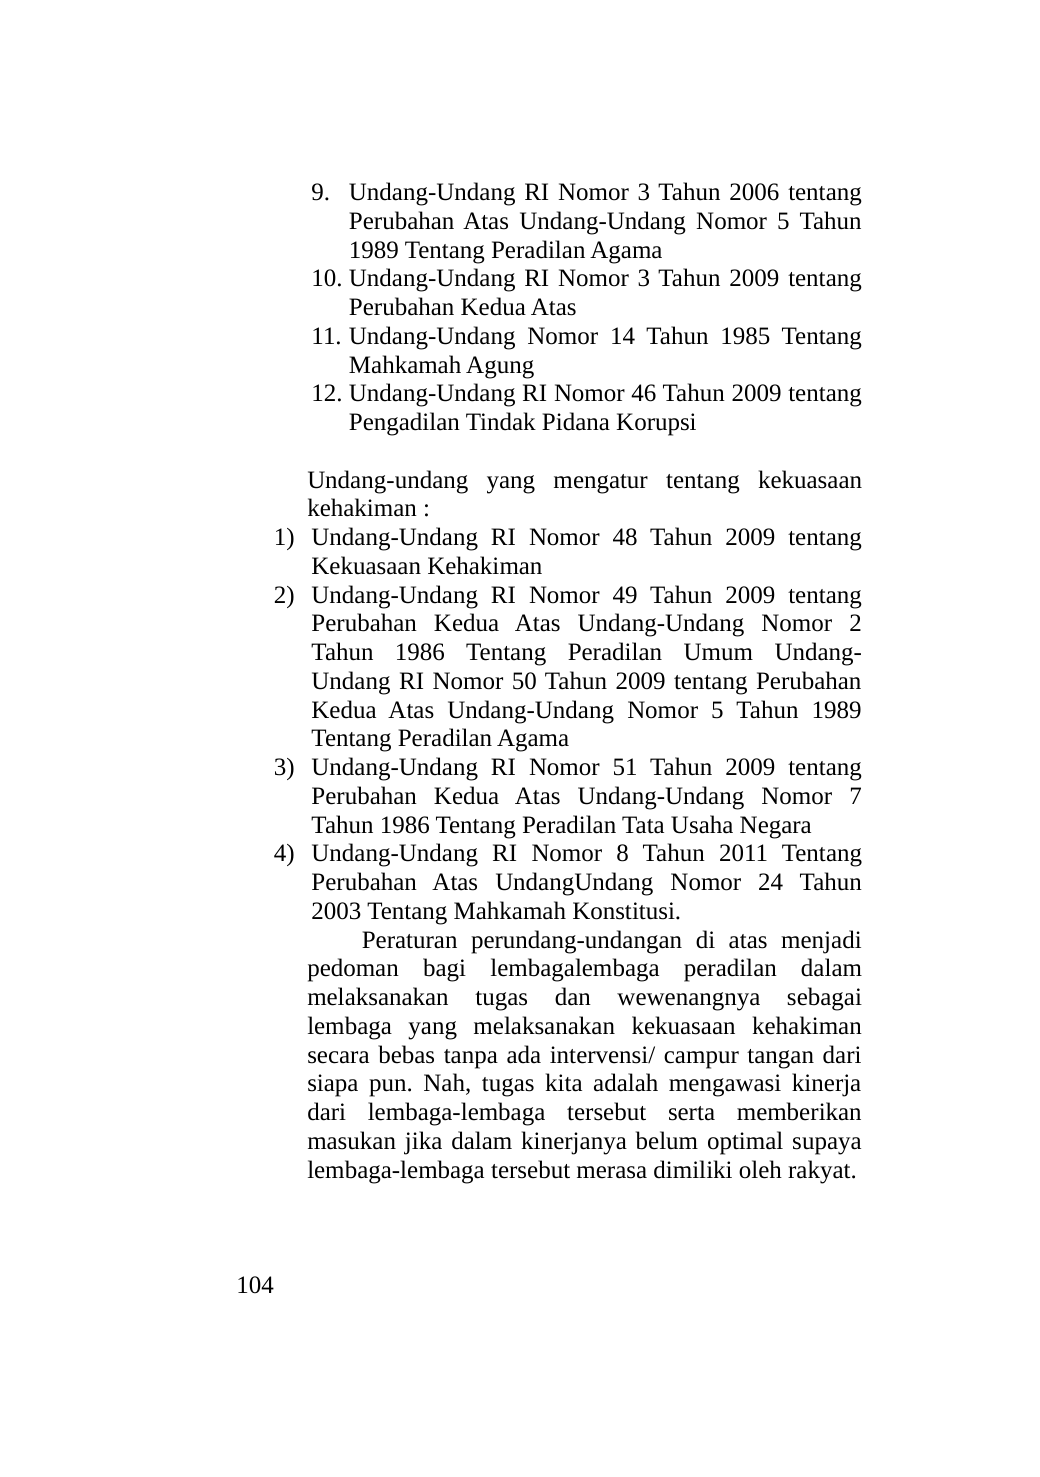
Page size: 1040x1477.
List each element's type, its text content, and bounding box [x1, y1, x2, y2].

list Undang-Undang RI Nomor 3 Tahun 2006 tentang Perubahan Atas Undang-Undang Nomor 5 Tahun 1989 Tentang Peradilan Agama [311, 177, 862, 263]
list Undang-Undang RI Nomor 48 Tahun 2009 tentang Kekuasaan Kehakiman [274, 522, 862, 580]
list Undang-Undang RI Nomor 51 Tahun 2009 tentang Perubahan Kedua Atas Undang-Undang Nomor 7 Tahun 1986 Tentang Peradilan Tata Usaha Negara [274, 752, 862, 838]
list Undang-Undang RI Nomor 3 Tahun 2009 tentang Perubahan Kedua Atas [311, 263, 862, 321]
list Undang-Undang RI Nomor 46 Tahun 2009 tentang Pengadilan Tindak Pidana Korupsi [311, 378, 862, 436]
list Undang-Undang RI Nomor 49 Tahun 2009 tentang Perubahan Kedua Atas Undang-Undang Nomor 2 Tahun 1986 Tentang Peradilan Umum Undang-Undang RI Nomor 50 Tahun 2009 tentang Perubahan Kedua Atas Undang-Undang Nomor 5 Tahun 1989 Tentang Peradilan Agama [274, 580, 862, 752]
list Undang-Undang Nomor 14 Tahun 1985 Tentang Mahkamah Agung [311, 321, 862, 378]
list Undang-Undang RI Nomor 8 Tahun 2011 Tentang Perubahan Atas UndangUndang Nomor 24 Tahun 2003 Tentang Mahkamah Konstitusi. [274, 838, 862, 925]
text Undang-undang yang mengatur tentang kekuasaan kehakiman : [307, 465, 862, 522]
text Peraturan perundang-undangan di atas menjadi pedoman bagi lembagalembaga peradilan dalam melaksanakan tugas dan wewenangnya sebagai lembaga yang melaksanakan kekuasaan kehakiman secara bebas tanpa ada intervensi/ campur tangan dari siapa pun. Nah, tugas kita adalah mengawasi kinerja dari lembaga-lembaga tersebut serta memberikan masukan jika dalam kinerjanya belum optimal supaya lembaga-lembaga tersebut merasa dimiliki oleh rakyat. [307, 925, 862, 1183]
